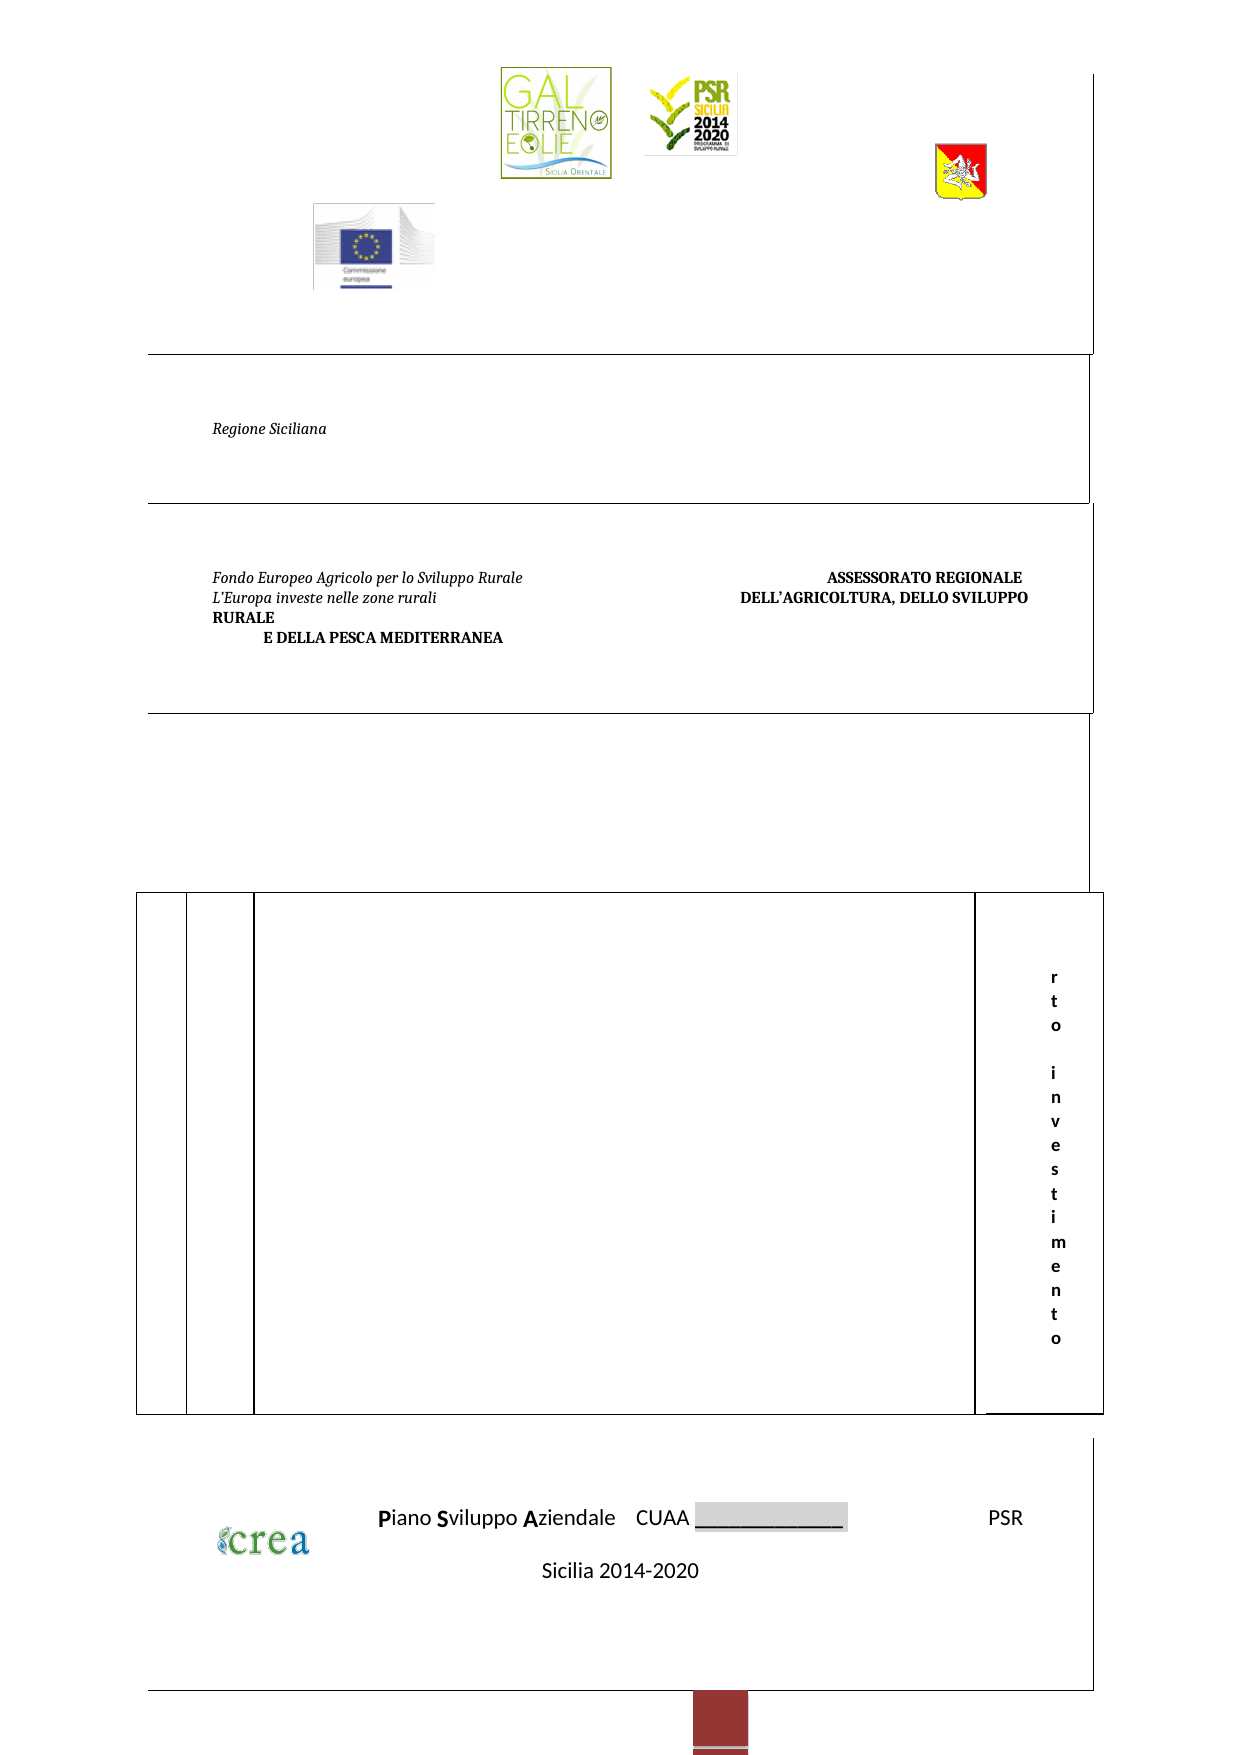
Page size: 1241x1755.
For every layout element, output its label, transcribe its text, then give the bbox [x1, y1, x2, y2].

table_header [255, 893, 974, 1413]
table_header [137, 893, 186, 1413]
table_header rto investimento [976, 893, 1103, 1413]
table_header Cod [187, 893, 253, 1413]
